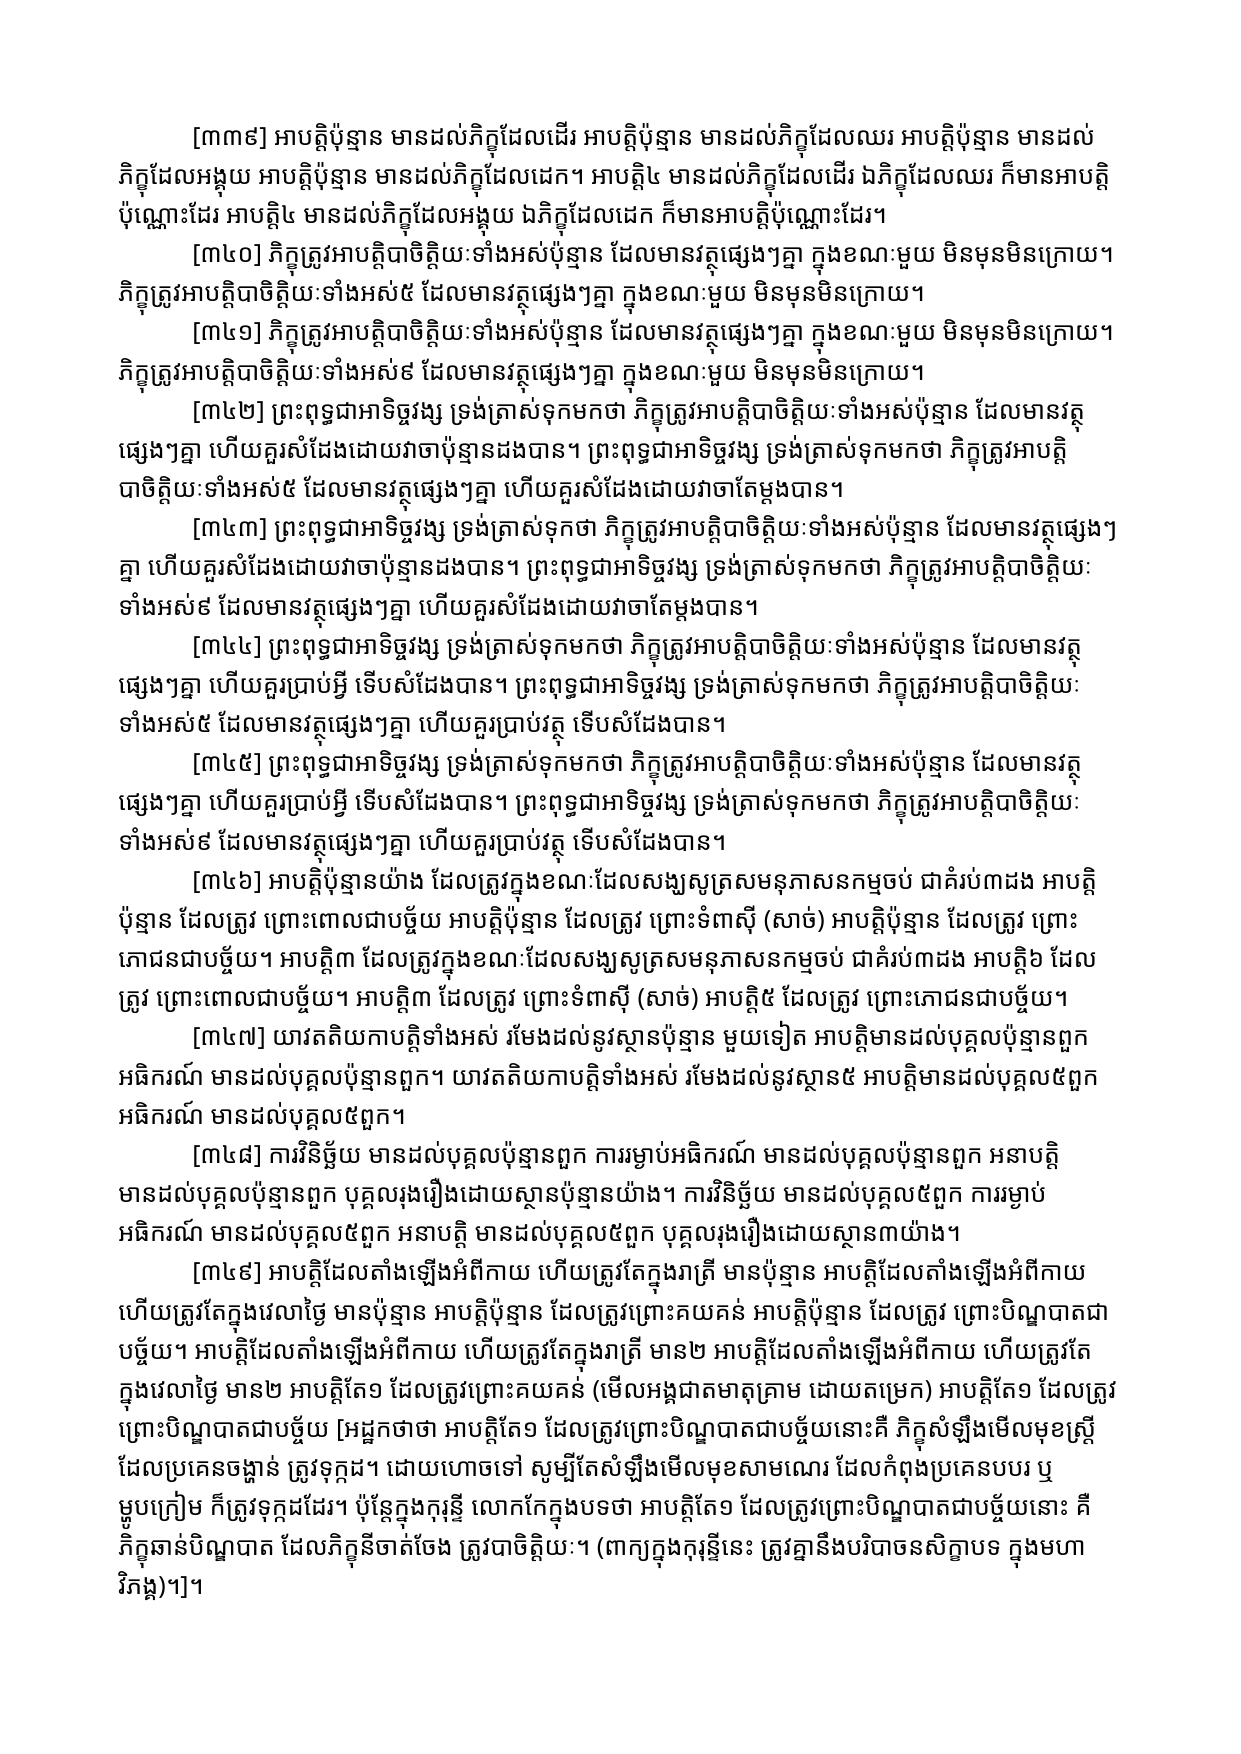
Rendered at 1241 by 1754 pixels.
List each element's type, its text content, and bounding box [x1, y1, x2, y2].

text [៣៤៣] ព្រះពុទ្ធជាអាទិច្ចវង្ស ទ្រង់ត្រាស់ទុកថា ភិក្ខុត្រូវអាបត្តិ​បាចិត្តិយៈ​ទាំងអស់​ប៉ុន្មាន ដែលមានវត្ថុផ្សេងៗគ្នា ហើយគួរសំដែងដោយវាចា​ប៉ុន្មានដងបាន។ ព្រះពុទ្ធជាអាទិច្ចវង្ស ទ្រង់ត្រាស់ទុកមកថា ភិក្ខុត្រូវអាបត្តិ​បាចិត្តិយៈ​ទាំងអស់​៩ ដែលមានវត្ថុផ្សេងៗគ្នា ហើយគួរ​សំដែង​ដោយ​វាចាតែម្តងបាន។ [118, 510, 1122, 622]
text [៣៤៤] ព្រះពុទ្ធជាអាទិច្ចវង្ស ទ្រង់ត្រាស់ទុកមកថា ភិក្ខុត្រូវអាបត្តិ​បាចិត្តិយៈ​ទាំងអស់​ប៉ុន្មាន ដែលមានវត្ថុផ្សេងៗគ្នា ហើយគួរប្រាប់អ្វី ទើបសំដែងបាន។ ព្រះពុទ្ធជាអាទិច្ចវង្ស ទ្រង់ត្រាស់ទុកមកថា ភិក្ខុត្រូវអាបត្តិ​បាចិត្តិយៈ​ទាំងអស់៥ ដែលមានវត្ថុផ្សេងៗគ្នា ហើយគួរប្រាប់​វត្ថុ ទើបសំដែងបាន។ [118, 627, 1122, 740]
text [៣៣៩] អាបត្តិប៉ុន្មាន មានដល់ភិក្ខុដែលដើរ អាបត្តិប៉ុន្មាន មានដល់ភិក្ខុដែលឈរ អាបត្តិប៉ុន្មាន មានដល់ភិក្ខុដែលអង្គុយ អាបត្តិប៉ុន្មាន មានដល់ភិក្ខុដែលដេក។ អាបត្តិ៤ មាន​ដល់​ភិក្ខុ​ដែលដើរ ឯភិក្ខុដែលឈរ ក៏មានអាបត្តិប៉ុណ្ណោះដែរ អាបត្តិ៤ មានដល់ភិក្ខុដែលអង្គុយ ឯភិក្ខុដែលដេក ក៏មានអាបត្តិប៉ុណ្ណោះដែរ។ [118, 118, 1122, 231]
text [៣៤១] ភិក្ខុត្រូវអាបត្តិបាចិត្តិយៈទាំងអស់ប៉ុន្មាន ដែលមានវត្ថុផ្សេងៗគ្នា ក្នុងខណៈមួយ មិនមុនមិនក្រោយ។ ភិក្ខុត្រូវអាបត្តិបាចិត្តិយៈទាំងអស់៩ ដែលមានវត្ថុផ្សេងៗគ្នា ក្នុងខណៈមួយ មិនមុនមិនក្រោយ។ [118, 314, 1122, 387]
text [៣៤៩] អាបត្តិដែលតាំងឡើងអំពីកាយ ហើយត្រូវតែក្នុងរាត្រី មានប៉ុន្មាន អាបត្តិ​ដែលតាំងឡើងអំពីកាយ ហើយត្រូវតែក្នុងវេលាថ្ងៃ មានប៉ុន្មាន អាបត្តិប៉ុន្មាន ដែលត្រូវ​ព្រោះ​គយគន់ អាបត្តិប៉ុន្មាន ដែលត្រូវ ព្រោះបិណ្ឌបាតជាបច្ច័យ។ អាបត្តិដែលតាំងឡើងអំពីកាយ ហើយត្រូវតែក្នុងរាត្រី មាន២ អាបត្តិ​ដែលតាំងឡើងអំពីកាយ ហើយត្រូវតែក្នុងវេលាថ្ងៃ មាន២ អាបត្តិតែ១ ដែលត្រូវ​ព្រោះ​គយគន់ (មើលអង្គជាតមាតុគ្រាម ដោយតម្រេក) អាបត្តិតែ១ ដែលត្រូវ ព្រោះបិណ្ឌបាតជាបច្ច័យ [អដ្ឋកថាថា អាបត្តិតែ១ ដែលត្រូវព្រោះ​បិណ្ឌបាតជាបច្ច័យនោះគឺ ភិក្ខុ​សំឡឹងមើល​មុខ​ស្ត្រី ដែលប្រគេនចង្ហាន់ ត្រូវទុក្កដ។ ដោយហោចទៅ សូម្បីតែសំឡឹងមើល​មុខ​សាមណេរ ដែលកំពុងប្រគេនបបរ ឬម្ហូបក្រៀម ក៏ត្រូវទុក្កដដែរ។ ប៉ុន្តែក្នុងកុរុន្ទី លោកកែក្នុងបទ​ថា អាបត្តិតែ១ ដែលត្រូវព្រោះបិណ្ឌបាតជាបច្ច័យនោះ គឺភិក្ខុឆាន់បិណ្ឌបាត​ ដែលភិក្ខុនី​ចាត់ចែង​ ត្រូវបាចិត្តិយៈ។ (ពាក្យក្នុងកុរុន្ទីនេះ ត្រូវគ្នានឹងបរិបាចនសិក្ខាបទ ក្នុងមហាវិភង្គ)។]។ [118, 1254, 1122, 1601]
text [៣៤៥] ព្រះពុទ្ធជាអាទិច្ចវង្ស ទ្រង់ត្រាស់ទុកមកថា ភិក្ខុត្រូវអាបត្តិ​បាចិត្តិយៈ​ទាំងអស់​ប៉ុន្មាន ដែលមានវត្ថុផ្សេងៗគ្នា ហើយគួរប្រាប់អ្វី ទើបសំដែងបាន។ ព្រះពុទ្ធជាអាទិច្ចវង្ស ទ្រង់ត្រាស់ទុកមកថា ភិក្ខុត្រូវអាបត្តិ​បាចិត្តិយៈ​ទាំងអស់​៩ ដែលមានវត្ថុផ្សេងៗគ្នា ហើយគួរប្រាប់​វត្ថុ ទើបសំដែងបាន។ [118, 745, 1122, 857]
text [៣៤៦] អាបត្តិប៉ុន្មានយ៉ាង ដែលត្រូវក្នុងខណៈដែលសង្ឃសូត្រសមនុភាសនកម្មចប់ ជា​គំរប់​៣ដង អាបត្តិប៉ុន្មាន ដែលត្រូវ ព្រោះពោលជាបច្ច័យ អាបត្តិប៉ុន្មាន ដែលត្រូវ ព្រោះ​ទំពាស៊ី (សាច់) អាបត្តិប៉ុន្មាន ដែលត្រូវ ព្រោះភោជនជាបច្ច័យ។ អាបត្តិ៣ ដែលត្រូវ​ក្នុងខណៈ​ដែល​សង្ឃ​សូត្រ​សមនុភាសនកម្មចប់ ជា​គំរប់​៣ដង អាបត្តិ៦ ដែលត្រូវ ព្រោះពោលជាបច្ច័យ។ អាបត្តិ៣ ដែលត្រូវ ព្រោះ​ទំពាស៊ី (សាច់) អាបត្តិ៥ ដែលត្រូវ ព្រោះភោជនជាបច្ច័យ។ [118, 862, 1122, 1014]
text [៣៤០] ភិក្ខុត្រូវអាបត្តិបាចិត្តិយៈទាំងអស់ប៉ុន្មាន ដែលមានវត្ថុផ្សេងៗគ្នា ក្នុងខណៈមួយ មិនមុនមិនក្រោយ។ ភិក្ខុត្រូវអាបត្តិបាចិត្តិយៈទាំងអស់៥ ដែលមានវត្ថុផ្សេងៗគ្នា ក្នុងខណៈមួយ មិនមុនមិនក្រោយ។ [118, 236, 1122, 309]
text [៣៤៧] យាវតតិយកាបត្តិទាំងអស់ រមែងដល់នូវស្ថានប៉ុន្មាន មួយទៀត អាបត្តិមានដល់​បុគ្គលប៉ុន្មានពួក អធិករណ៍ មានដល់បុគ្គលប៉ុន្មានពួក។ យាវតតិយកាបត្តិទាំងអស់ រមែង​ដល់​នូវ​ស្ថាន៥ អាបត្តិមានដល់​បុគ្គល៥ពួក អធិករណ៍ មានដល់បុគ្គល៥ពួក។ [118, 1019, 1122, 1131]
text [៣៤៨] ការវិនិច្ឆ័យ មានដល់បុគ្គលប៉ុន្មានពួក ការរម្ងាប់អធិករណ៍ មានដល់បុគ្គលប៉ុន្មាន​ពួក អនាបត្តិ មានដល់បុគ្គលប៉ុន្មានពួក បុគ្គលរុងរឿងដោយស្ថាន​ប៉ុន្មានយ៉ាង។ ការវិនិច្ឆ័យ មានដល់បុគ្គល៥ពួក ការរម្ងាប់អធិករណ៍ មានដល់បុគ្គល៥​ពួក អនាបត្តិ មានដល់បុគ្គល៥ពួក បុគ្គលរុងរឿងដោយស្ថាន​៣យ៉ាង។ [118, 1136, 1122, 1249]
text [៣៤២] ព្រះពុទ្ធជាអាទិច្ចវង្ស ទ្រង់ត្រាស់ទុកមកថា ភិក្ខុត្រូវអាបត្តិ​បាចិត្តិយៈ​ទាំងអស់​ប៉ុន្មាន ដែលមានវត្ថុផ្សេងៗគ្នា ហើយគួរសំដែងដោយវាចា​ប៉ុន្មានដងបាន។ ព្រះពុទ្ធជាអាទិច្ចវង្ស ទ្រង់ត្រាស់ទុកមកថា ភិក្ខុត្រូវអាបត្តិ​បាចិត្តិយៈ​ទាំងអស់៥ ដែលមានវត្ថុផ្សេងៗគ្នា ហើយគួរសំដែង​ដោយ​វាចាតែម្តងបាន។ [118, 392, 1122, 505]
